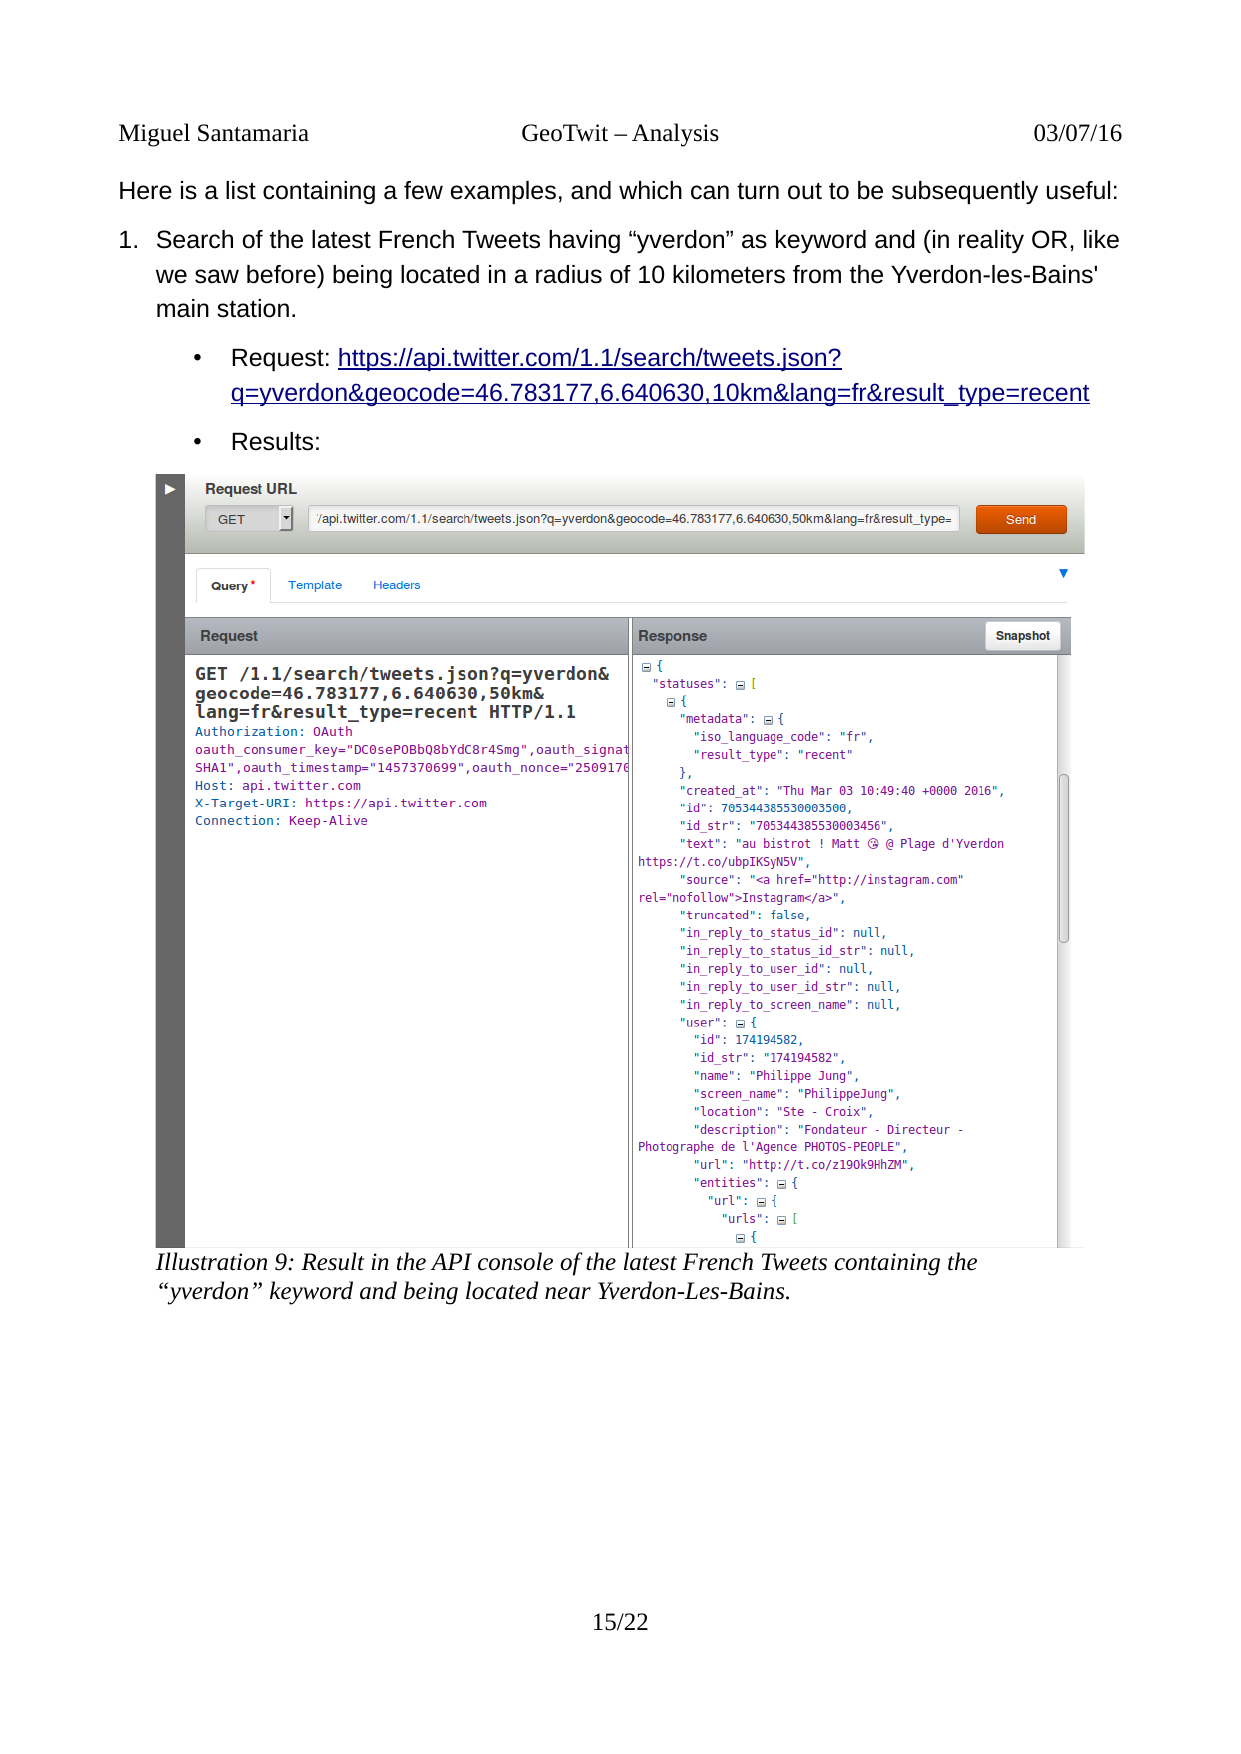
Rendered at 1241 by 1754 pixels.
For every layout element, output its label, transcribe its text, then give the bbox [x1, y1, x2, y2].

list Request: https://api.twitter.com/1.1/search/tweets.json?q=yverdon&geocode=46.783177,6.640630,10km&lang=fr&result_type=recent [193, 343, 1122, 407]
picture [155, 474, 1085, 1248]
list Illustration 9: Result in the API console of the latest French Tweets containing the “yverdon” keyword and being located near Yverdon-Les-Bains. [156, 1248, 1084, 1305]
text Here is a list containing a few examples, and which can turn out to be subsequently useful: [118, 176, 1122, 205]
list Results: [156, 427, 1122, 1334]
list Search of the latest French Tweets having “yverdon” as keyword and (in reality OR, like we saw before) being located in a radius of 10 kilometers from the Yverdon-les-Bains' main station. [118, 225, 1122, 323]
